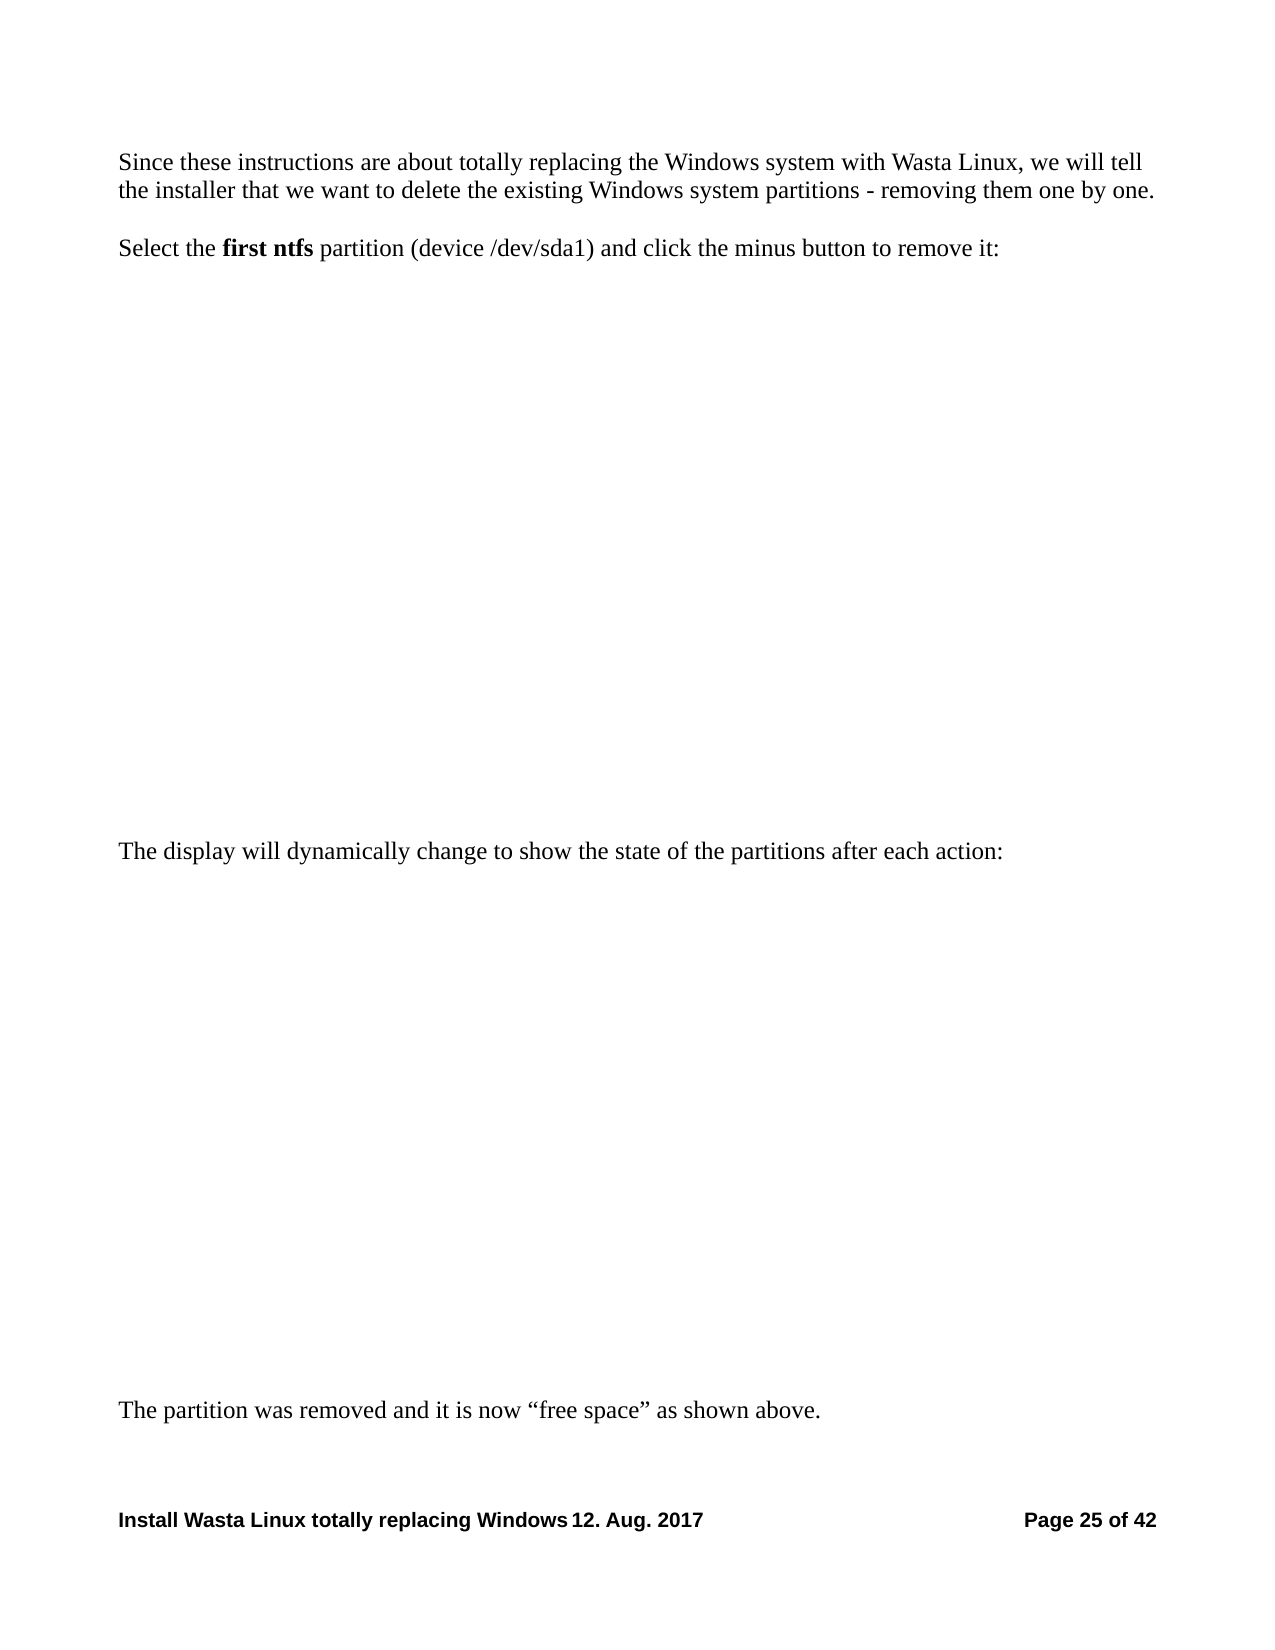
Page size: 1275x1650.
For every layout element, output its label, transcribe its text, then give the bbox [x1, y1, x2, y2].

text Since these instructions are about totally replacing the Windows system with Wasta Linux, we will tell the installer that we want to delete the existing Windows system partitions - removing them one by one. [118, 147, 1157, 204]
text Select the first ntfs partition (device /dev/sda1) and click the minus button to remove it: [118, 233, 1157, 262]
text The partition was removed and it is now “free space” as shown above. [118, 1395, 1157, 1423]
text The display will dynamically change to show the state of the partitions after each action: [118, 836, 1157, 865]
